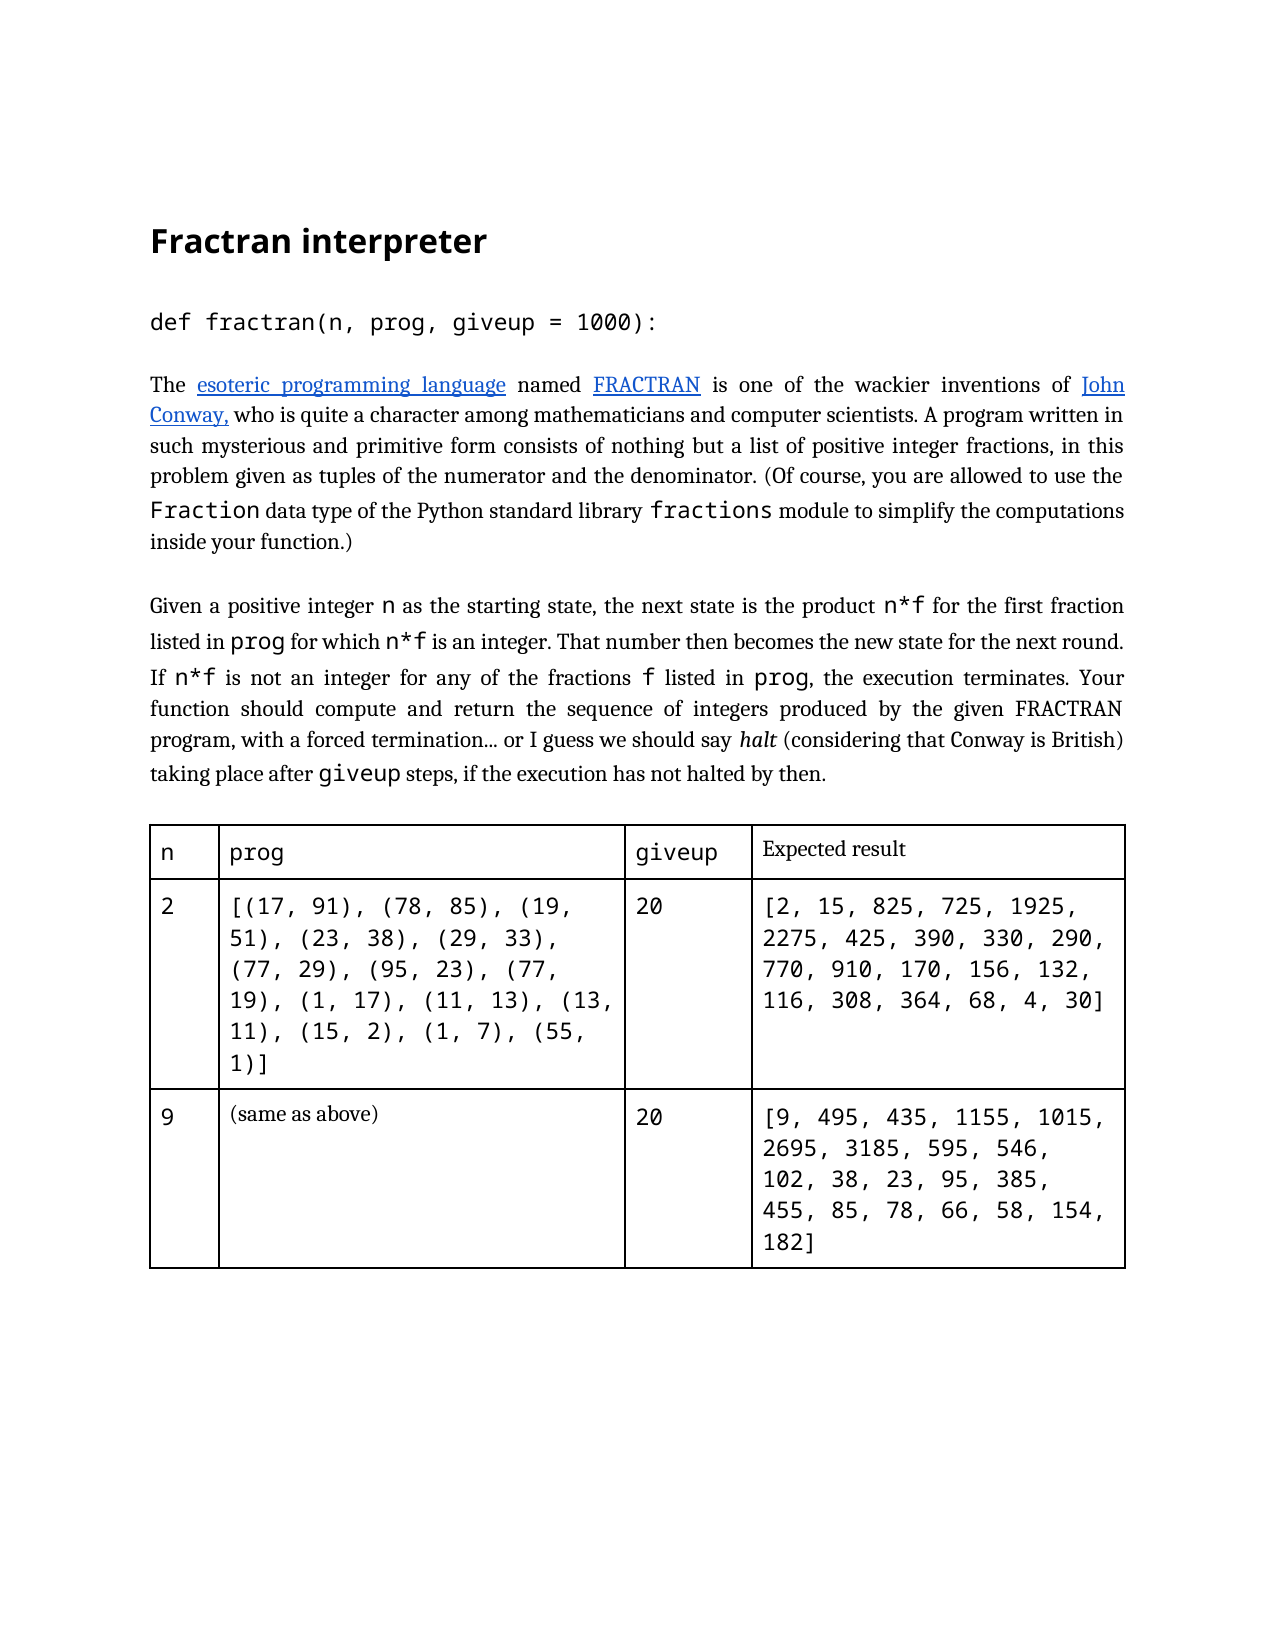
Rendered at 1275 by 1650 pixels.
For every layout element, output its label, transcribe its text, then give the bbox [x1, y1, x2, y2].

table_cell 2 [151, 880, 218, 1088]
table_header giveup [626, 826, 751, 878]
table_cell (same as above) [220, 1090, 624, 1267]
text The esoteric programming language named FRACTRAN is one of the wackier inventions of John Conway, who is quite a character among mathematicians and computer scientists. A program written in such mysterious and primitive form consists of nothing but a list of positive integer fractions, in this problem given as tuples of the numerator and the denominator. (Of course, you are allowed to use the Fraction data type of the Python standard library fractions module to simplify the computations inside your function.) [150, 372, 1125, 555]
subtitle Fractran interpreter [150, 218, 1125, 263]
table_header n [151, 826, 218, 878]
table_header Expected result [753, 826, 1124, 878]
text Given a positive integer n as the starting state, the next state is the product n*f for the first fraction listed in prog for which n*f is an integer. That number then becomes the new state for the next round. If n*f is not an integer for any of the fractions f listed in prog, the execution terminates. Your function should compute and return the sequence of integers produced by the given FRACTRAN program, with a forced termination... or I guess we should say halt (considering that Conway is British) taking place after giveup steps, if the execution has not halted by then. [150, 589, 1125, 789]
table_cell [2, 15, 825, 725, 1925, 2275, 425, 390, 330, 290, 770, 910, 170, 156, 132, 116, 308, 364, 68, 4, 30] [753, 880, 1124, 1088]
table_cell 20 [626, 1090, 751, 1267]
text def fractran(n, prog, giveup = 1000): [150, 306, 1125, 337]
table_cell [(17, 91), (78, 85), (19, 51), (23, 38), (29, 33), (77, 29), (95, 23), (77, 19), (1, 17), (11, 13), (13, 11), (15, 2), (1, 7), (55, 1)] [220, 880, 624, 1088]
table_cell 9 [151, 1090, 218, 1267]
table_cell [9, 495, 435, 1155, 1015, 2695, 3185, 595, 546, 102, 38, 23, 95, 385, 455, 85, 78, 66, 58, 154, 182] [753, 1090, 1124, 1267]
table_header prog [220, 826, 624, 878]
table_cell 20 [626, 880, 751, 1088]
